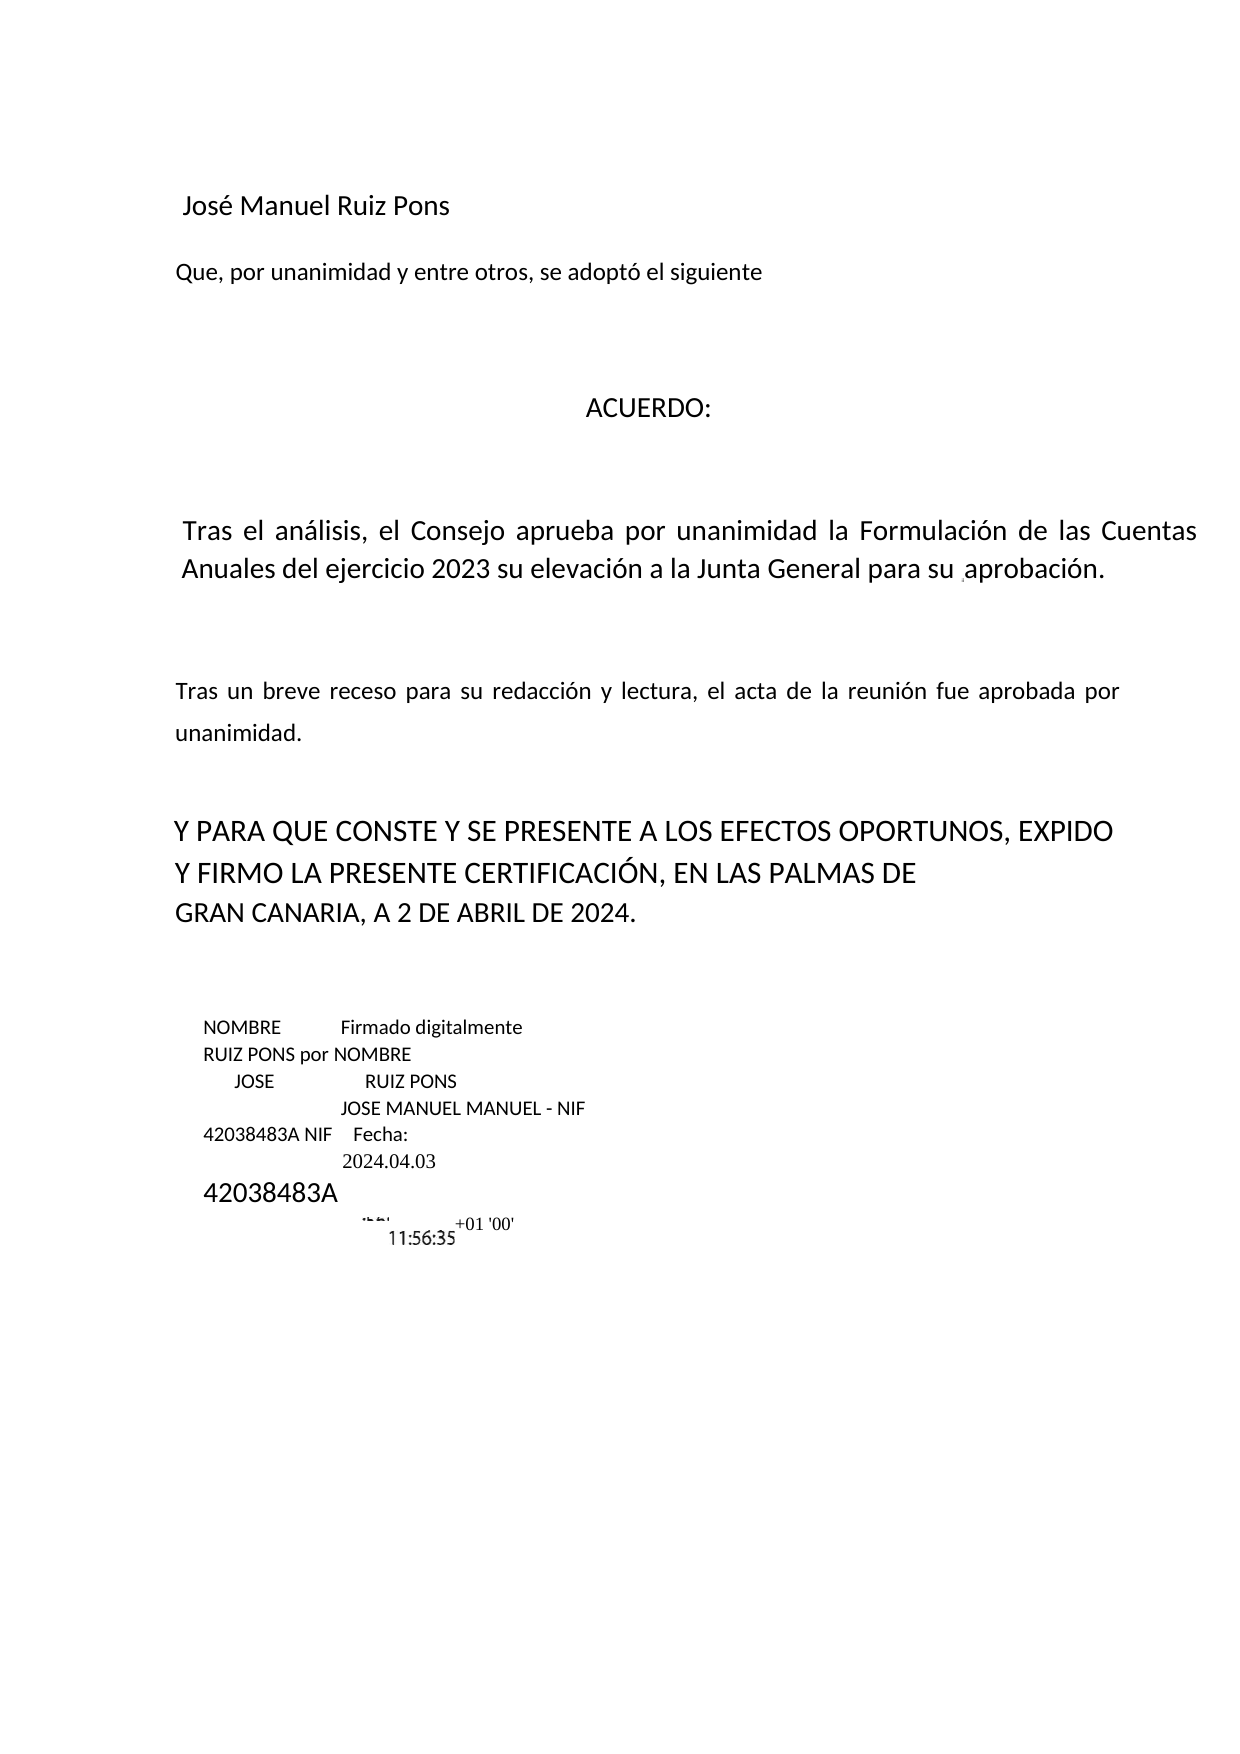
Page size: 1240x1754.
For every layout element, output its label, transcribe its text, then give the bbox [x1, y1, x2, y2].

text Tras un breve receso para su redacción y lectura, el acta de la reunión fue aprobada por unanimidad. [175, 675, 1122, 748]
text Y PARA QUE CONSTE Y SE PRESENTE A LOS EFECTOS OPORTUNOS, EXPIDO Y FIRMO LA PRESENTE CERTIFICACIÓN, EN LAS PALMAS DE [173, 811, 1122, 891]
text JOSE MANUEL MANUEL - NIF 42038483A NIF Fecha: [203, 1096, 619, 1147]
text 42038483A [202, 1174, 507, 1210]
text Tras el análisis, el Consejo aprueba por unanimidad la Formulación de las Cuentas Anuales del ejercicio 2023 su elevación a la Junta General para su aprobación. [181, 512, 1198, 586]
text 2024.04.03 [342, 1149, 1122, 1173]
text +01 '00' [343, 1213, 1122, 1245]
text RUIZ PONS por NOMBRE [203, 1042, 619, 1067]
text GRAN CANARIA, A 2 DE ABRIL DE 2024. [174, 894, 1104, 930]
text José Manuel Ruiz Pons [181, 187, 1104, 222]
text ACUERDO: [184, 389, 1113, 424]
text NOMBRE Firmado digitalmente [203, 1014, 619, 1040]
text Que, por unanimidad y entre otros, se adoptó el siguiente [175, 259, 1122, 286]
text JOSE RUIZ PONS [173, 1068, 1122, 1094]
